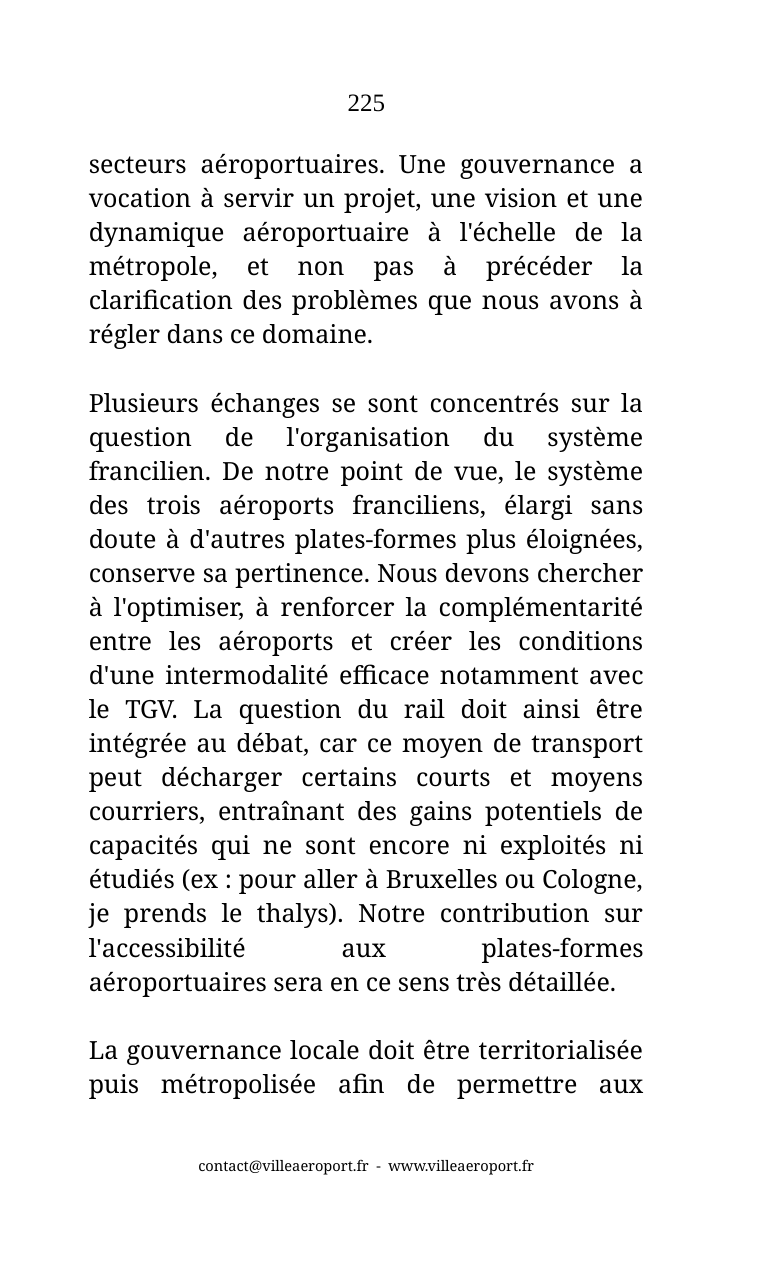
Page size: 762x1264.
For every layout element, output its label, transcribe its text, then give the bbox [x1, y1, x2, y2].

text La gouvernance locale doit être territorialisée puis métropolisée afin de permettre aux [88, 1032, 644, 1101]
text secteurs aéroportuaires. Une gouvernance a vocation à servir un projet, une vision et une dynamique aéroportuaire à l'échelle de la métropole, et non pas à précéder la clarification des problèmes que nous avons à régler dans ce domaine. [88, 147, 644, 351]
text Plusieurs échanges se sont concentrés sur la question de l'organisation du système francilien. De notre point de vue, le système des trois aéroports franciliens, élargi sans doute à d'autres plates-formes plus éloignées, conserve sa pertinence. Nous devons chercher à l'optimiser, à renforcer la complémentarité entre les aéroports et créer les conditions d'une intermodalité efficace notamment avec le TGV. La question du rail doit ainsi être intégrée au débat, car ce moyen de transport peut décharger certains courts et moyens courriers, entraînant des gains potentiels de capacités qui ne sont encore ni exploités ni étudiés (ex : pour aller à Bruxelles ou Cologne, je prends le thalys). Notre contribution sur l'accessibilité aux plates-formes aéroportuaires sera en ce sens très détaillée. [88, 385, 644, 998]
